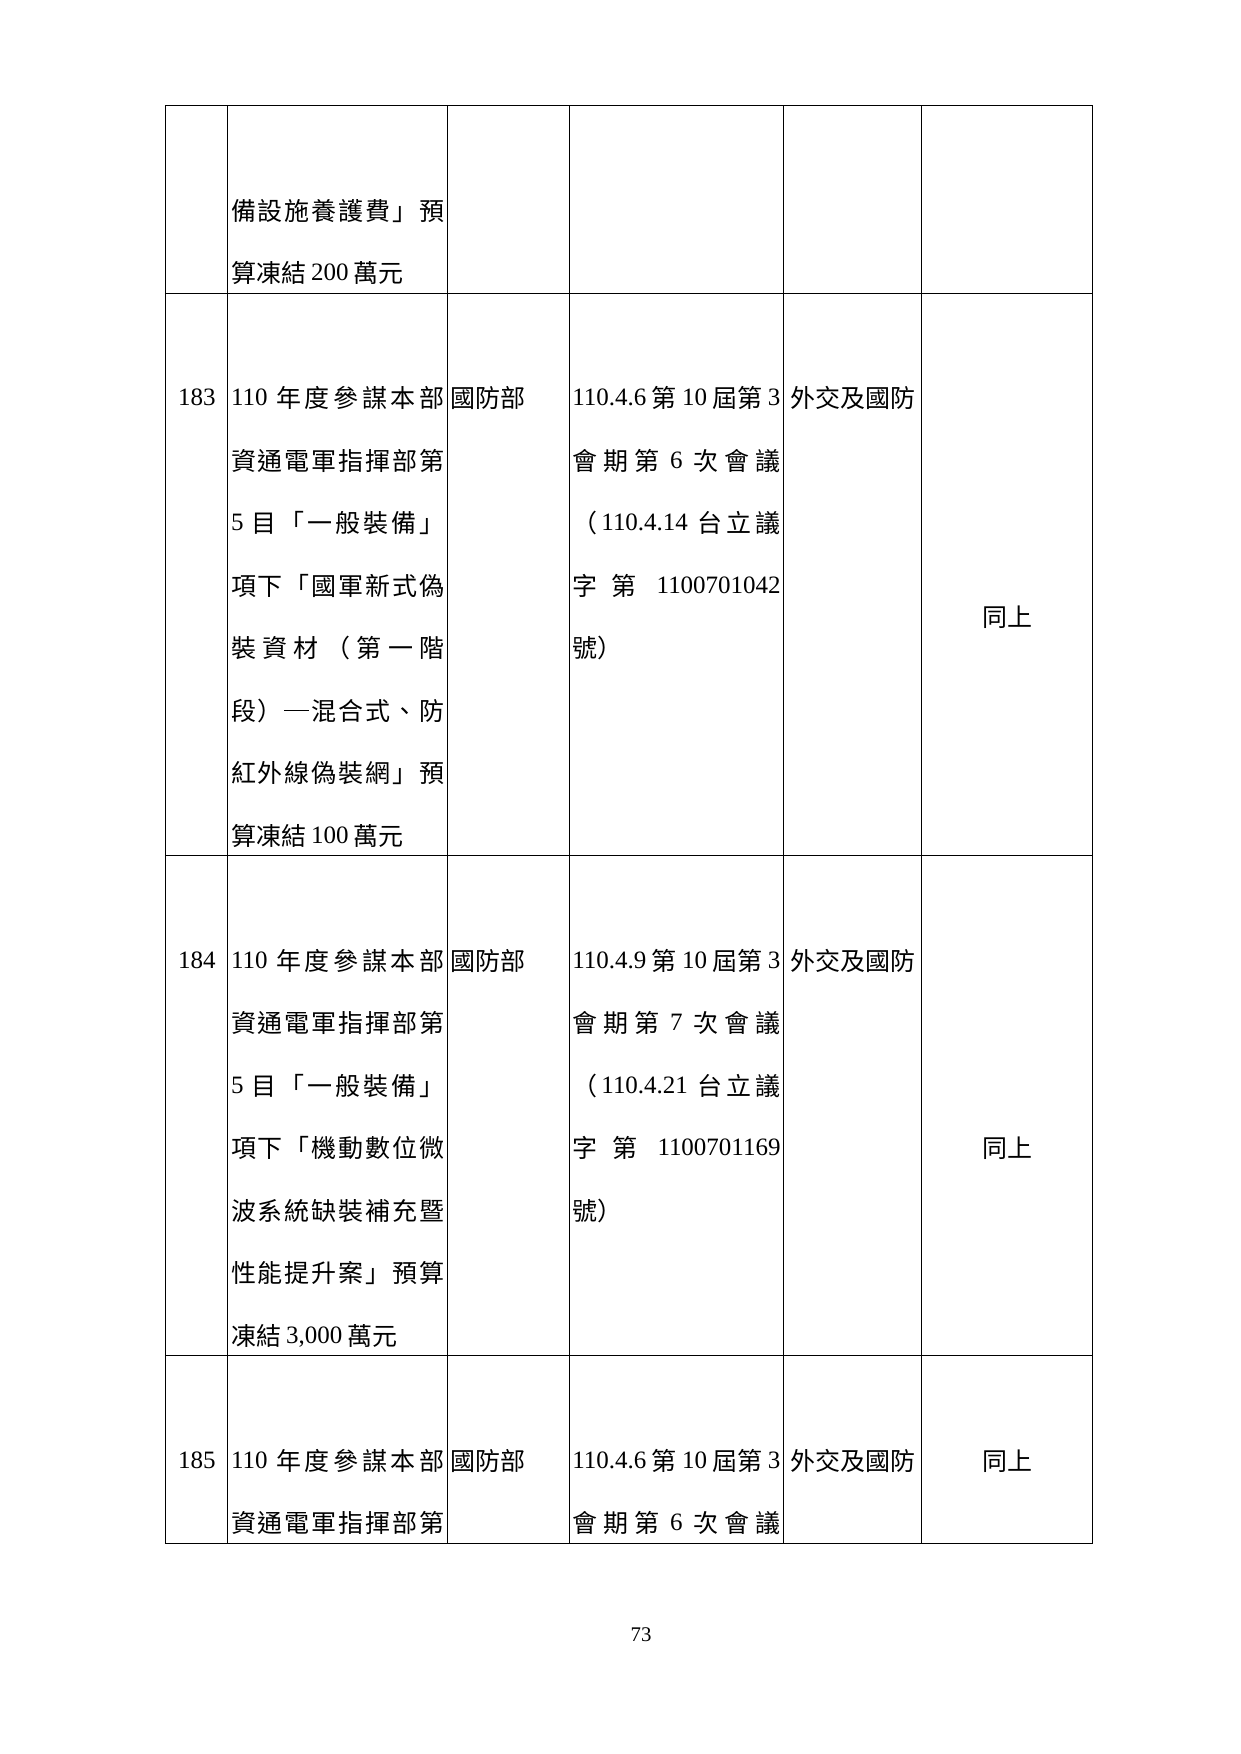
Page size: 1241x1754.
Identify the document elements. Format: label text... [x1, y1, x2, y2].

table_cell 備設施養護費」預算凍結200萬元 [228, 106, 447, 293]
table_cell 110年度參謀本部資通電軍指揮部第5目「一般裝備」項下「國軍新式偽裝資材（第一階段）─混合式、防紅外線偽裝網」預算凍結100萬元 [228, 294, 447, 855]
table_cell 110年度參謀本部資通電軍指揮部第 [228, 1356, 447, 1543]
table_cell 外交及國防 [784, 1356, 921, 1543]
table_cell [784, 106, 921, 293]
table_cell 國防部 [448, 294, 569, 855]
table_cell 110.4.6第10屆第3會期第6次會議（110.4.14台立議字第1100701042號） [570, 294, 783, 855]
table_cell [570, 106, 783, 293]
table_cell 同上 [922, 856, 1092, 1355]
table_cell [448, 106, 569, 293]
table_cell 110年度參謀本部資通電軍指揮部第5目「一般裝備」項下「機動數位微波系統缺裝補充暨性能提升案」預算凍結3,000萬元 [228, 856, 447, 1355]
table_cell [166, 106, 227, 293]
table_cell [166, 294, 227, 855]
table_cell 國防部 [448, 856, 569, 1355]
table_cell 110.4.9第10屆第3會期第7次會議（110.4.21台立議字第1100701169號） [570, 856, 783, 1355]
table_cell 外交及國防 [784, 856, 921, 1355]
table_cell [922, 106, 1092, 293]
table_cell 110.4.6第10屆第3會期第6次會議 [570, 1356, 783, 1543]
table_cell 外交及國防 [784, 294, 921, 855]
table_cell [166, 856, 227, 1355]
table_cell 國防部 [448, 1356, 569, 1543]
table_cell [166, 1356, 227, 1543]
table_cell 同上 [922, 1356, 1092, 1543]
table_cell 同上 [922, 294, 1092, 855]
